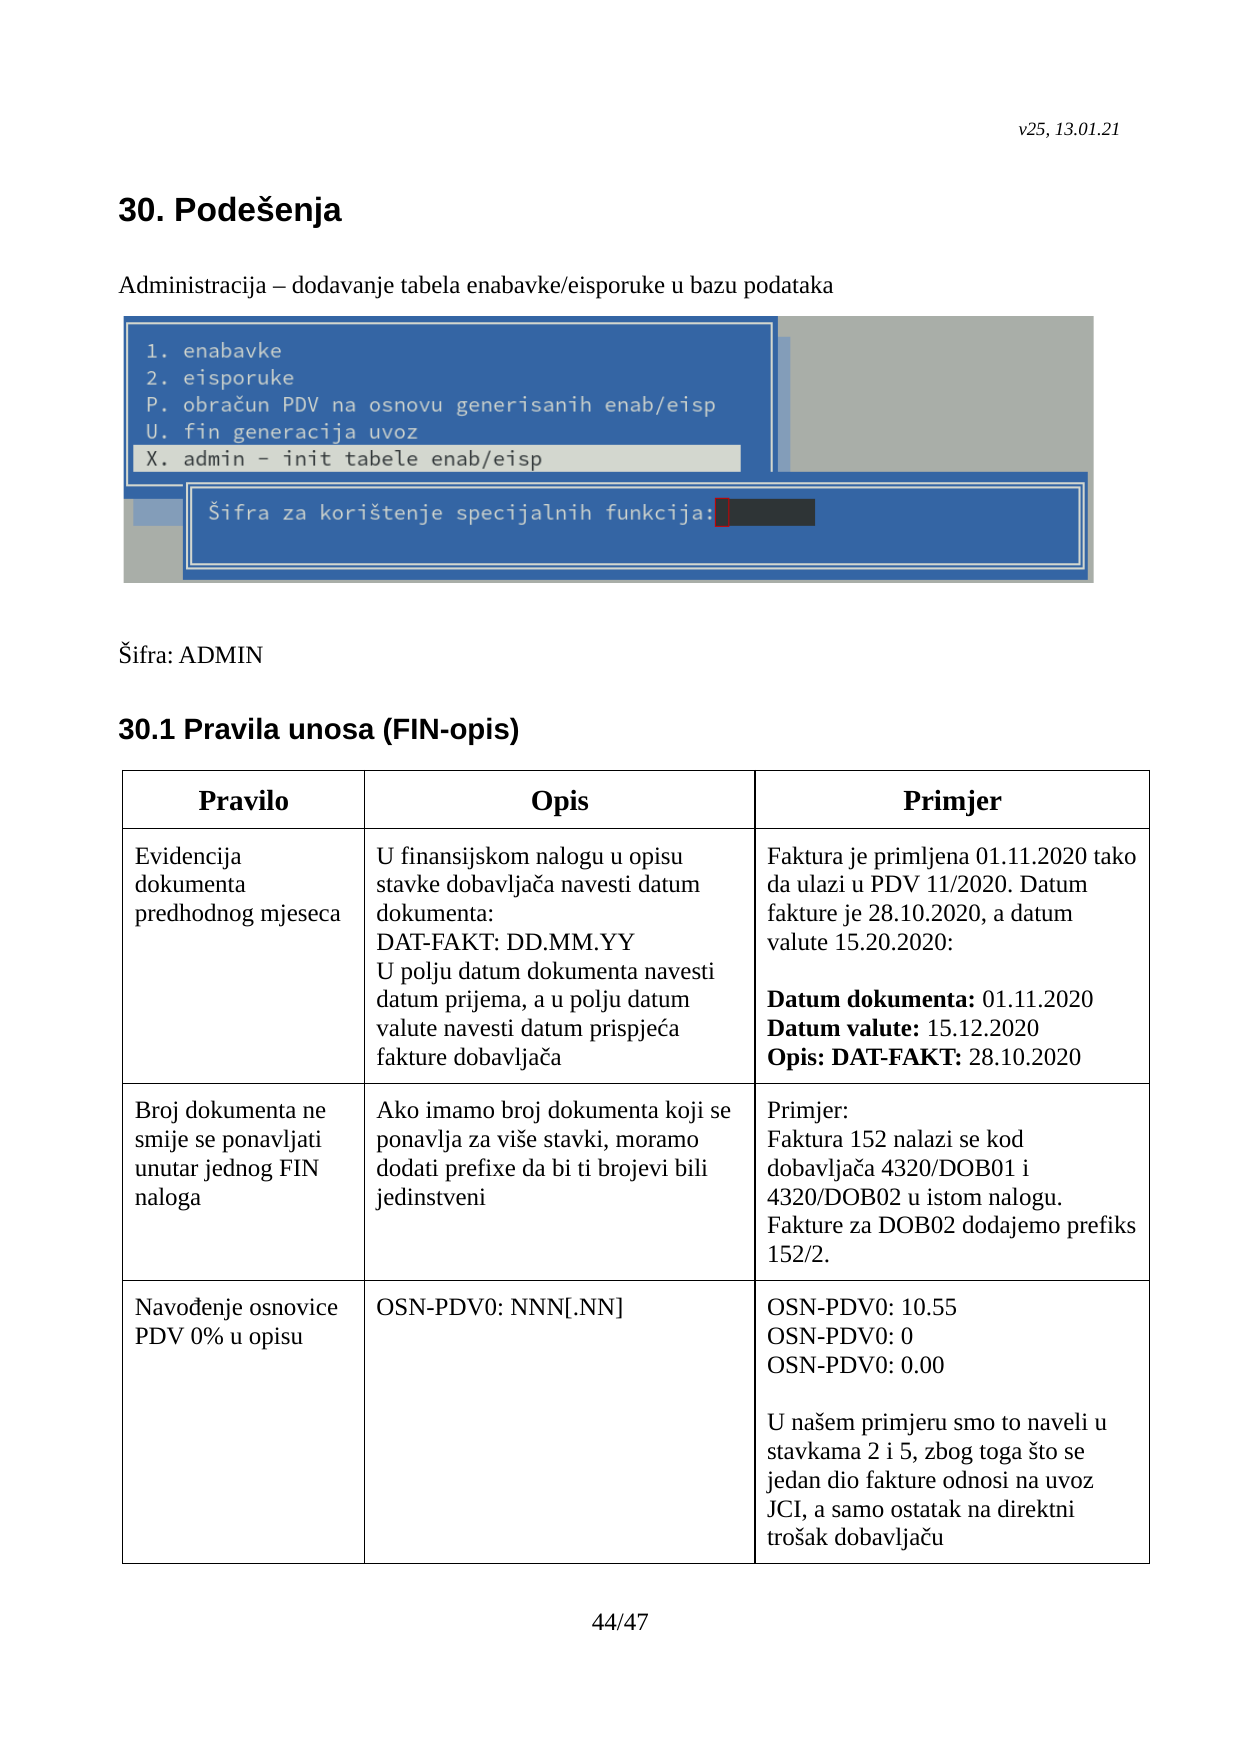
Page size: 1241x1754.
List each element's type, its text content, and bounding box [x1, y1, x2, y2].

table_cell Navođenje osnovice PDV 0% u opisu [123, 1281, 364, 1563]
table_cell U finansijskom nalogu u opisu stavke dobavljača navesti datum dokumenta: DAT-FAKT: DD.MM.YY U polju datum dokumenta navesti datum prijema, a u polju datum valute navesti datum prispjeća fakture dobavljača [365, 829, 754, 1082]
table_header Pravilo [123, 771, 364, 828]
table_cell Ako imamo broj dokumenta koji se ponavlja za više stavki, moramo dodati prefixe da bi ti brojevi bili jedinstveni [365, 1084, 754, 1279]
subtitle 30.1 Pravila unosa (FIN-opis) [118, 712, 1122, 746]
table_cell Broj dokumenta ne smije se ponavljati unutar jednog FIN naloga [123, 1084, 364, 1279]
text Administracija – dodavanje tabela enabavke/eisporuke u bazu podataka [118, 270, 1122, 299]
table_cell Faktura je primljena 01.11.2020 tako da ulazi u PDV 11/2020. Datum fakture je 28.10.2020, a datum valute 15.20.2020: Datum dokumenta: 01.11.2020 Datum valute: 15.12.2020 Opis: DAT-FAKT: 28.10.2020 [756, 829, 1149, 1082]
table_cell OSN-PDV0: NNN[.NN] [365, 1281, 754, 1563]
table_cell Evidencija dokumenta predhodnog mjeseca [123, 829, 364, 1082]
text Šifra: ADMIN [118, 640, 1122, 668]
table_header Opis [365, 771, 754, 828]
picture [123, 316, 1094, 583]
table_cell OSN-PDV0: 10.55 OSN-PDV0: 0 OSN-PDV0: 0.00 U našem primjeru smo to naveli u stavkama 2 i 5, zbog toga što se jedan dio fakture odnosi na uvoz JCI, a samo ostatak na direktni trošak dobavljaču [756, 1281, 1149, 1563]
table_header Primjer [756, 771, 1149, 828]
subtitle 30. Podešenja [118, 190, 1122, 229]
table_cell Primjer: Faktura 152 nalazi se kod dobavljača 4320/DOB01 i 4320/DOB02 u istom nalogu. Fakture za DOB02 dodajemo prefiks 152/2. [756, 1084, 1149, 1279]
